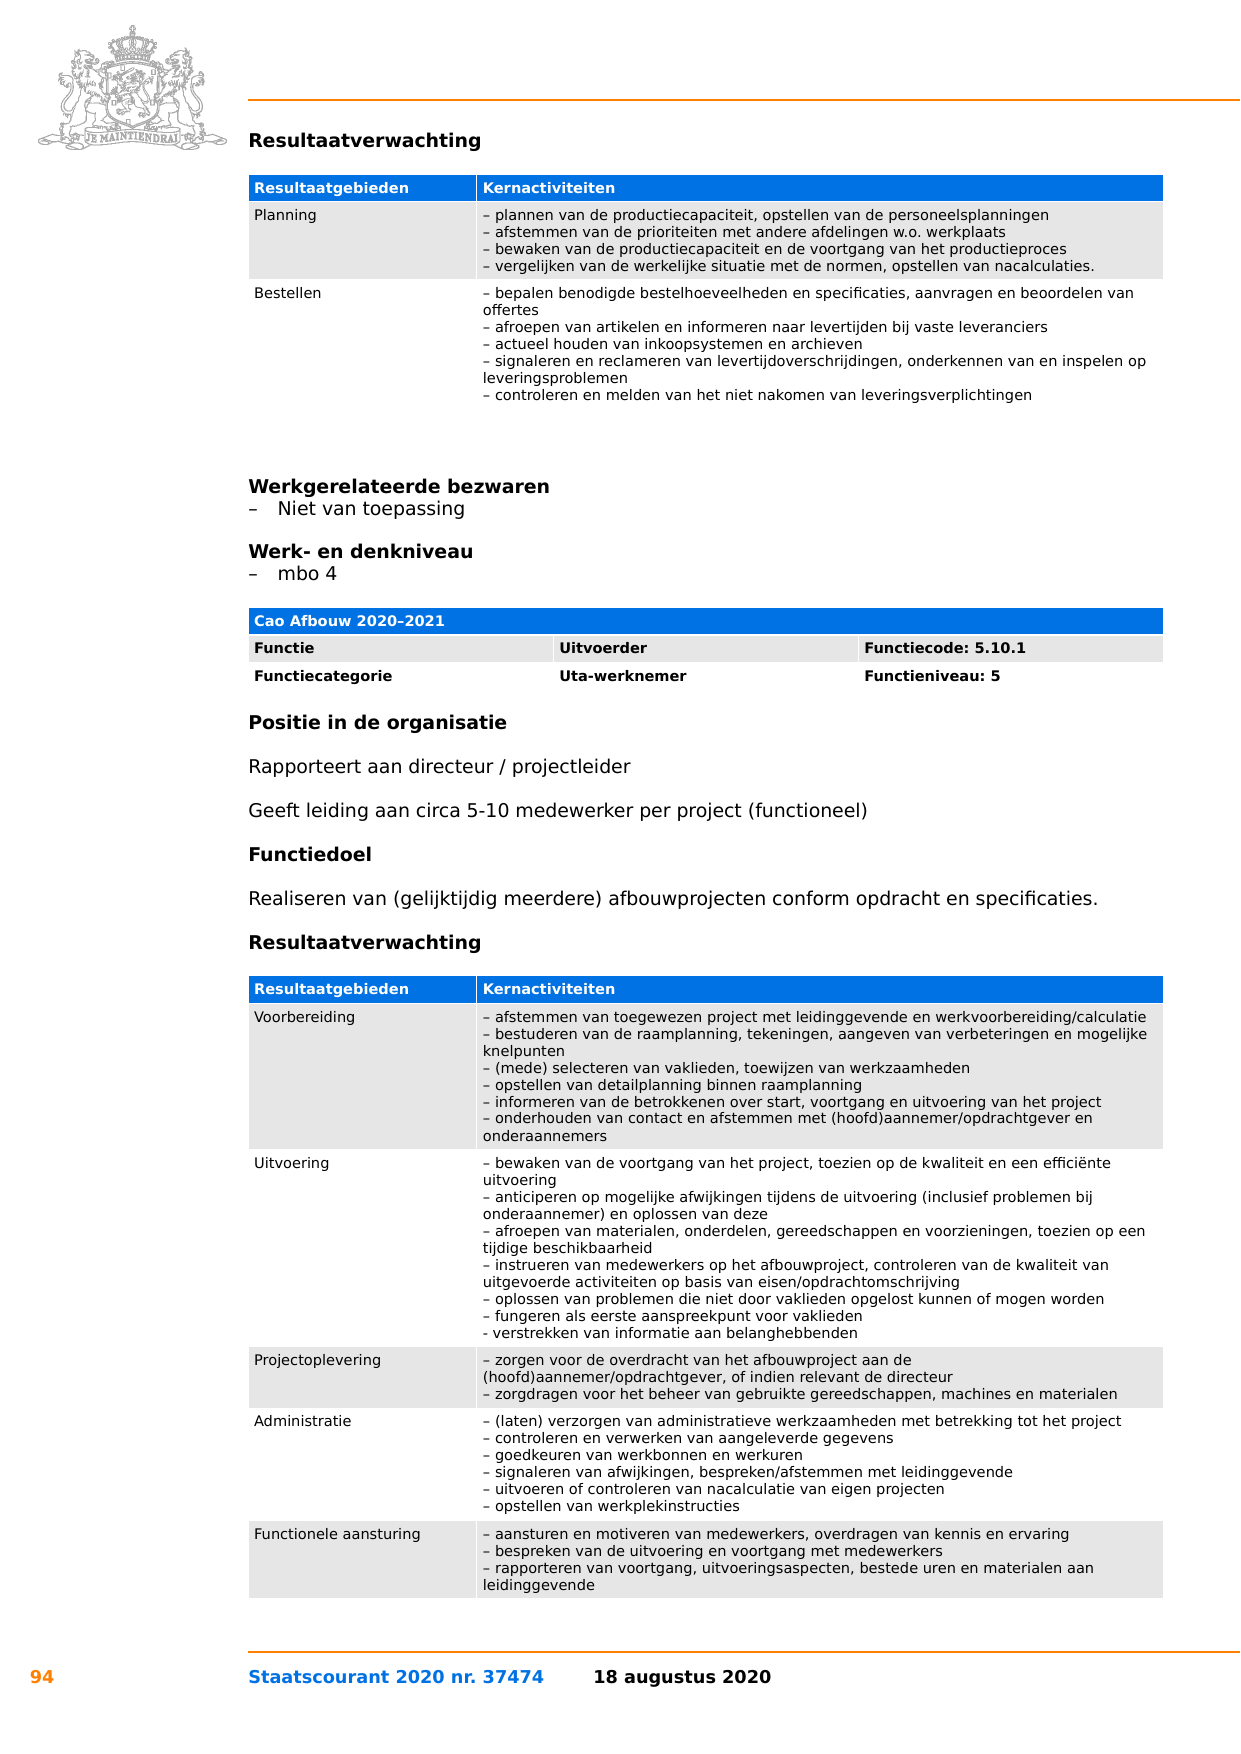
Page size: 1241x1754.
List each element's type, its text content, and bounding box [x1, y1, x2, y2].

table_cell Functie [249, 636, 553, 662]
subtitle Werkgerelateerde bezwaren [248, 476, 1163, 497]
subtitle Resultaatverwachting [248, 932, 1163, 953]
text – Niet van toepassing [248, 497, 1163, 519]
table_header Cao Afbouw 2020–2021 [249, 608, 1163, 634]
table_cell Projectoplevering [249, 1347, 476, 1408]
subtitle Werk- en denkniveau [248, 541, 1163, 563]
table_header Kernactiviteiten [477, 175, 1163, 201]
picture [38, 25, 227, 150]
subtitle Positie in de organisatie [248, 712, 1163, 734]
table_cell Uitvoerder [554, 636, 858, 662]
table_header Resultaatgebieden [249, 175, 476, 201]
table_cell Planning [249, 202, 476, 279]
table_cell – aansturen en motiveren van medewerkers, overdragen van kennis en ervaring – bespreken van de uitvoering en voortgang met medewerkers – rapporteren van voortgang, uitvoeringsaspecten, bestede uren en materialen aan leidinggevende [477, 1521, 1163, 1598]
table_header Resultaatgebieden [249, 976, 476, 1003]
table_cell – bewaken van de voortgang van het project, toezien op de kwaliteit en een efficiënte uitvoering – anticiperen op mogelijke afwijkingen tijdens de uitvoering (inclusief problemen bij onderaannemer) en oplossen van deze – afroepen van materialen, onderdelen, gereedschappen en voorzieningen, toezien op een tijdige beschikbaarheid – instrueren van medewerkers op het afbouwproject, controleren van de kwaliteit van uitgevoerde activiteiten op basis van eisen/opdrachtomschrijving – oplossen van problemen die niet door vaklieden opgelost kunnen of mogen worden – fungeren als eerste aanspreekpunt voor vaklieden - verstrekken van informatie aan belanghebbenden [477, 1150, 1163, 1346]
table_cell Voorbereiding [249, 1004, 476, 1149]
subtitle Functiedoel [248, 844, 1163, 866]
table_cell – plannen van de productiecapaciteit, opstellen van de personeelsplanningen – afstemmen van de prioriteiten met andere afdelingen w.o. werkplaats – bewaken van de productiecapaciteit en de voortgang van het productieproces – vergelijken van de werkelijke situatie met de normen, opstellen van nacalculaties. [477, 202, 1163, 279]
table_cell – bepalen benodigde bestelhoeveelheden en specificaties, aanvragen en beoordelen van offertes – afroepen van artikelen en informeren naar levertijden bij vaste leveranciers – actueel houden van inkoopsystemen en archieven – signaleren en reclameren van levertijdoverschrijdingen, onderkennen van en inspelen op leveringsproblemen – controleren en melden van het niet nakomen van leveringsverplichtingen [477, 281, 1163, 409]
table_cell Uta-werknemer [554, 663, 858, 689]
table_cell Functionele aansturing [249, 1521, 476, 1598]
subtitle Resultaatverwachting [248, 130, 1163, 152]
table_cell Functieniveau: 5 [859, 663, 1163, 689]
table_cell Uitvoering [249, 1150, 476, 1346]
table_cell – zorgen voor de overdracht van het afbouwproject aan de (hoofd)aannemer/opdrachtgever, of indien relevant de directeur – zorgdragen voor het beheer van gebruikte gereedschappen, machines en materialen [477, 1347, 1163, 1408]
table_cell – afstemmen van toegewezen project met leidinggevende en werkvoorbereiding/calculatie – bestuderen van de raamplanning, tekeningen, aangeven van verbeteringen en mogelijke knelpunten – (mede) selecteren van vaklieden, toewijzen van werkzaamheden – opstellen van detailplanning binnen raamplanning – informeren van de betrokkenen over start, voortgang en uitvoering van het project – onderhouden van contact en afstemmen met (hoofd)aannemer/opdrachtgever en onderaannemers [477, 1004, 1163, 1149]
text – mbo 4 [248, 563, 1163, 585]
text Rapporteert aan directeur / projectleider [248, 756, 1163, 778]
table_cell – (laten) verzorgen van administratieve werkzaamheden met betrekking tot het project – controleren en verwerken van aangeleverde gegevens – goedkeuren van werkbonnen en werkuren – signaleren van afwijkingen, bespreken/afstemmen met leidinggevende – uitvoeren of controleren van nacalculatie van eigen projecten – opstellen van werkplekinstructies [477, 1409, 1163, 1520]
table_cell Functiecode: 5.10.1 [859, 636, 1163, 662]
table_cell Bestellen [249, 281, 476, 409]
text Realiseren van (gelijktijdig meerdere) afbouwprojecten conform opdracht en specificaties. [248, 888, 1163, 910]
text Geeft leiding aan circa 5-10 medewerker per project (functioneel) [248, 800, 1163, 822]
table_cell Administratie [249, 1409, 476, 1520]
table_header Kernactiviteiten [477, 976, 1163, 1003]
table_cell Functiecategorie [249, 663, 553, 689]
